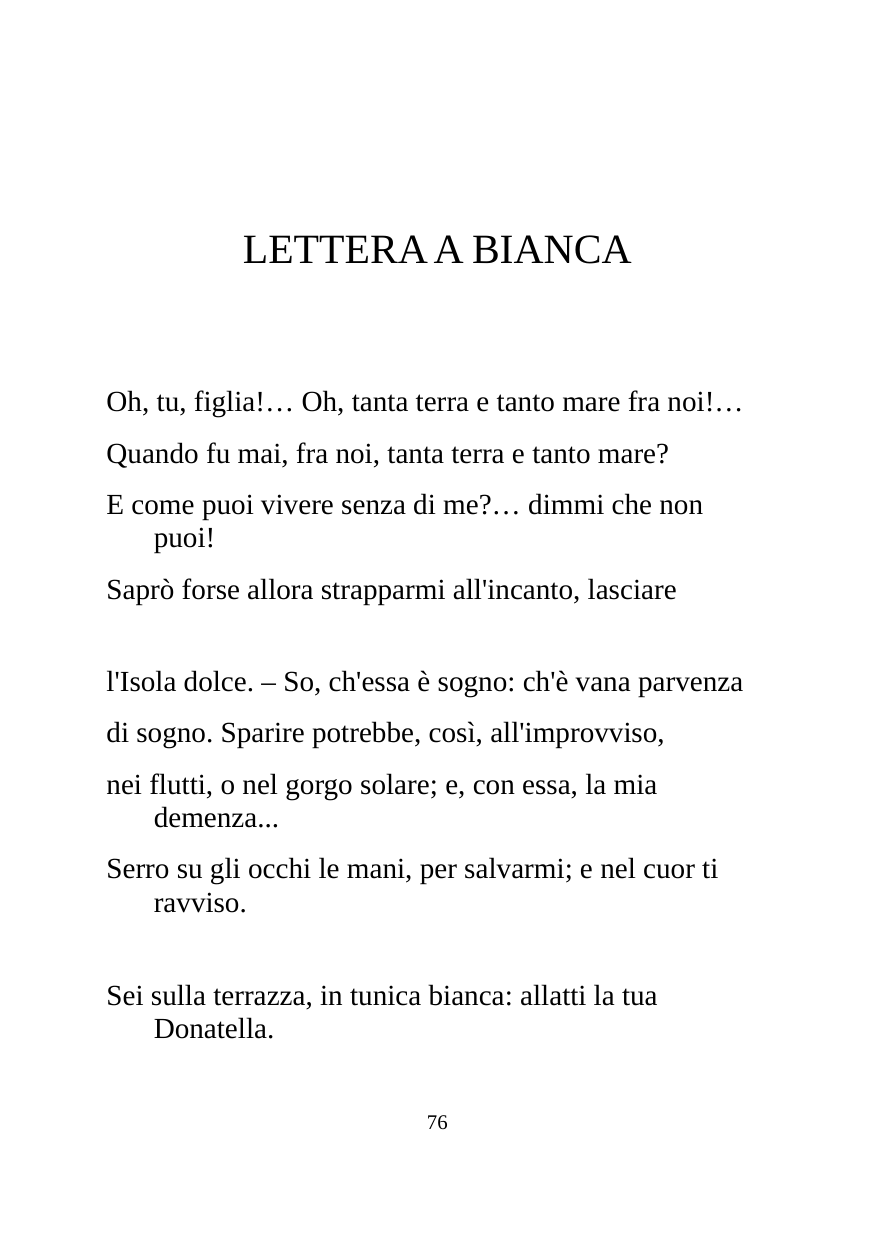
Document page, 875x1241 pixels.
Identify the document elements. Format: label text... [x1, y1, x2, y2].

subtitle LETTERA A BIANCA [106, 224, 768, 272]
text E come puoi vivere senza di me?… dimmi che non puoi! [106, 487, 768, 554]
text Serro su gli occhi le mani, per salvarmi; e nel cuor ti ravviso. [106, 852, 768, 919]
text Saprò forse allora strapparmi all'incanto, lasciare [106, 572, 768, 605]
text l'Isola dolce. – So, ch'essa è sogno: ch'è vana parvenza [106, 664, 768, 698]
text di sogno. Sparire potrebbe, così, all'improvviso, [106, 716, 768, 749]
text Sei sulla terrazza, in tunica bianca: allatti la tua Donatella. [106, 978, 768, 1045]
text nei flutti, o nel gorgo solare; e, con essa, la mia demenza... [106, 767, 768, 834]
text Oh, tu, figlia!… Oh, tanta terra e tanto mare fra noi!… [106, 384, 768, 418]
text Quando fu mai, fra noi, tanta terra e tanto mare? [106, 436, 768, 469]
